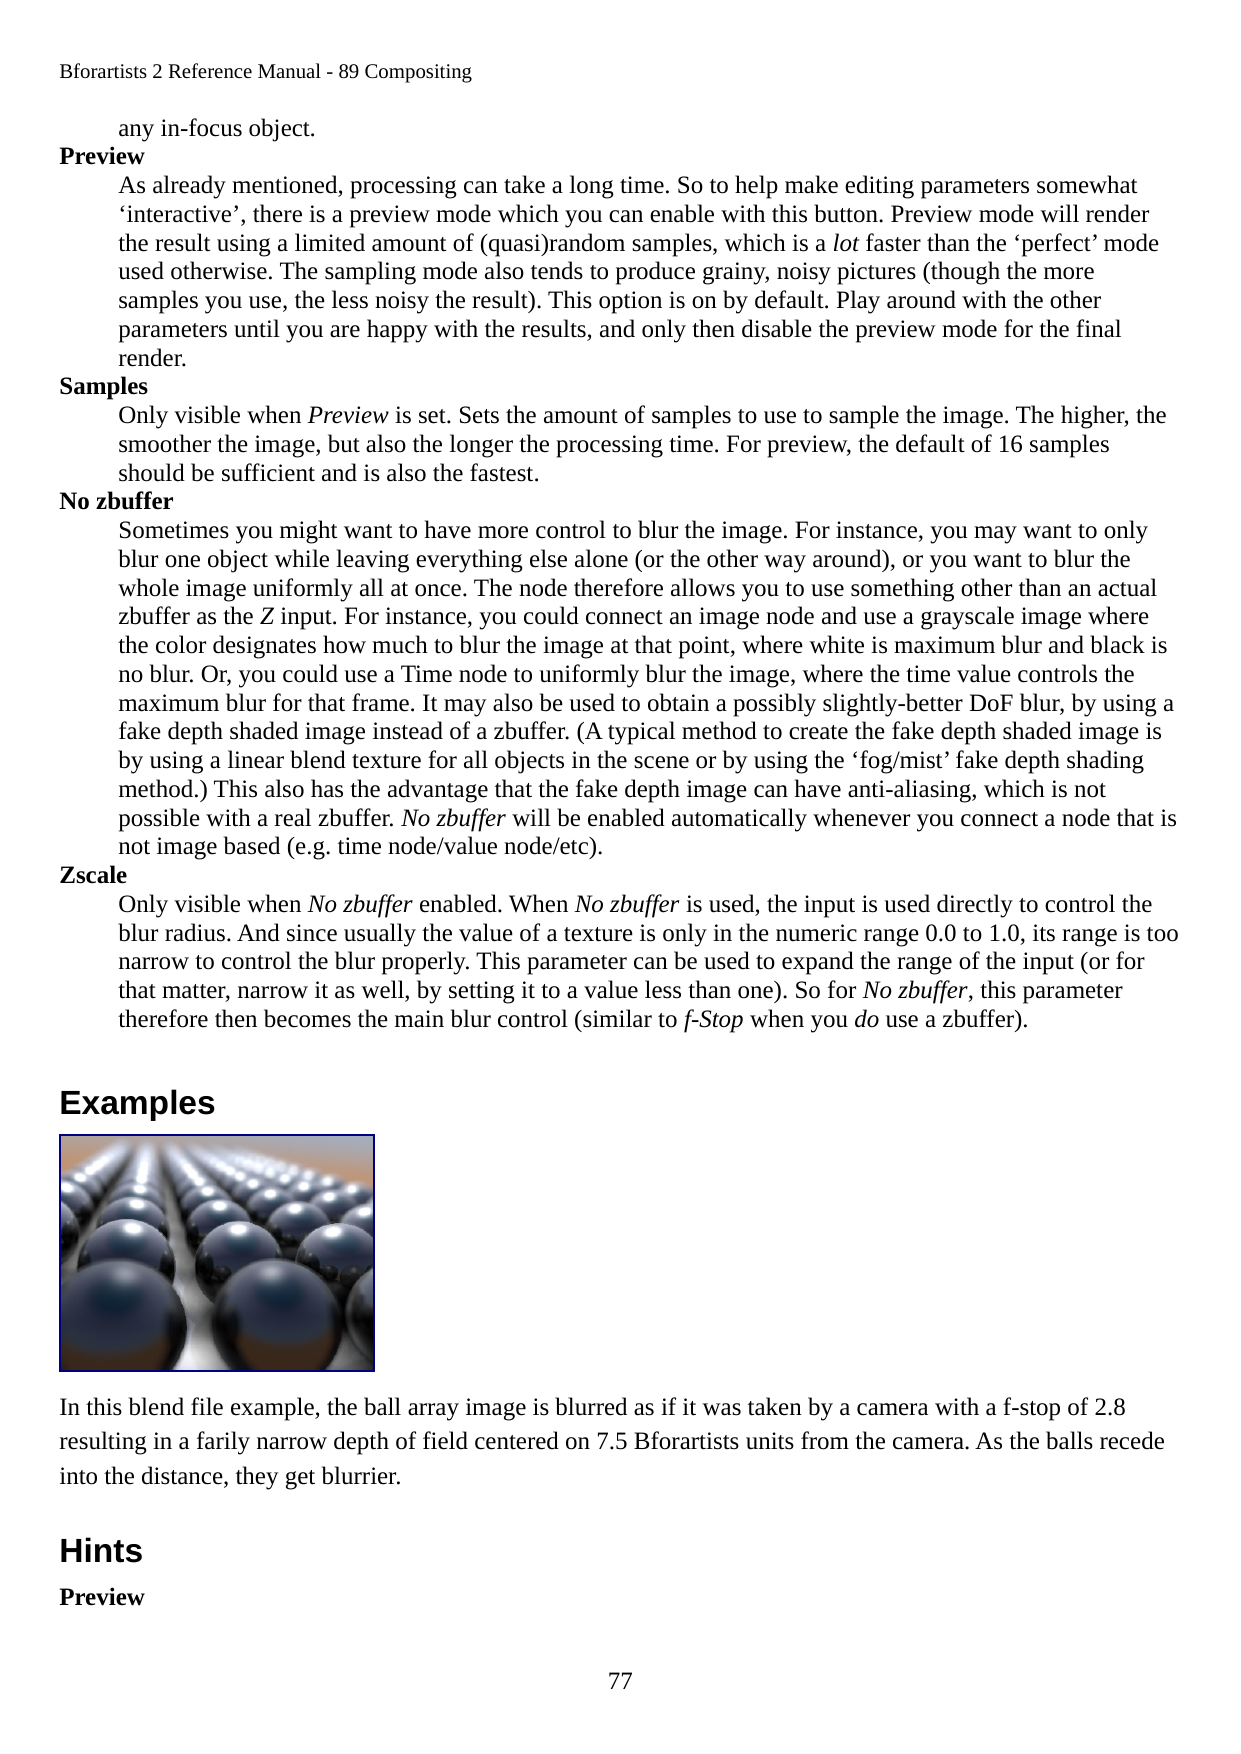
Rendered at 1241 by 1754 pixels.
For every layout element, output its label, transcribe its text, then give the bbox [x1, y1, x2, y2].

subtitle Preview [59, 1582, 1181, 1611]
list Only visible when Preview is set. Sets the amount of samples to use to sample the image. The higher, the smoother the image, but also the longer the processing time. For preview, the default of 16 samples should be sufficient and is also the fastest. [118, 400, 1181, 486]
list As already mentioned, processing can take a long time. So to help make editing parameters somewhat ‘interactive’, there is a preview mode which you can enable with this button. Preview mode will render the result using a limited amount of (quasi)random samples, which is a lot faster than the ‘perfect’ mode used otherwise. The sampling mode also tends to produce grainy, noisy pictures (though the more samples you use, the less noisy the result). This option is on by default. Play around with the other parameters until you are happy with the results, and only then disable the preview mode for the final render. [118, 170, 1181, 371]
list Sometimes you might want to have more control to blur the image. For instance, you may want to only blur one object while leaving everything else alone (or the other way around), or you want to blur the whole image uniformly all at once. The node therefore allows you to use something other than an actual zbuffer as the Z input. For instance, you could connect an image node and use a grayscale image where the color designates how much to blur the image at that point, where white is maximum blur and black is no blur. Or, you could use a Time node to uniformly blur the image, where the time value controls the maximum blur for that frame. It may also be used to obtain a possibly slightly-better DoF blur, by using a fake depth shaded image instead of a zbuffer. (A typical method to create the fake depth shaded image is by using a linear blend texture for all objects in the scene or by using the ‘fog/mist’ fake depth shading method.) This also has the advantage that the fake depth image can have anti-aliasing, which is not possible with a real zbuffer. No zbuffer will be enabled automatically whenever you connect a node that is not image based (e.g. time node/value node/etc). [118, 515, 1181, 860]
text In this blend file example, the ball array image is blurred as if it was taken by a camera with a f-stop of 2.8 resulting in a farily narrow depth of field centered on 7.5 Bforartists units from the camera. As the balls recede into the distance, they get blurrier. [59, 1392, 1181, 1489]
list Only visible when No zbuffer enabled. When No zbuffer is used, the input is used directly to control the blur radius. And since usually the value of a texture is only in the numeric range 0.0 to 1.0, its range is too narrow to control the blur properly. This parameter can be used to expand the range of the input (or for that matter, narrow it as well, by setting it to a value less than one). So for No zbuffer, this parameter therefore then becomes the main blur control (similar to f-Stop when you do use a zbuffer). [118, 889, 1181, 1033]
subtitle Preview [59, 141, 1181, 170]
subtitle Examples [59, 1083, 1181, 1122]
subtitle No zbuffer [59, 486, 1181, 515]
list any in-focus object. [118, 113, 1181, 141]
picture [61, 1136, 373, 1370]
subtitle Samples [59, 371, 1181, 400]
subtitle Zscale [59, 860, 1181, 889]
subtitle Hints [59, 1531, 1181, 1569]
